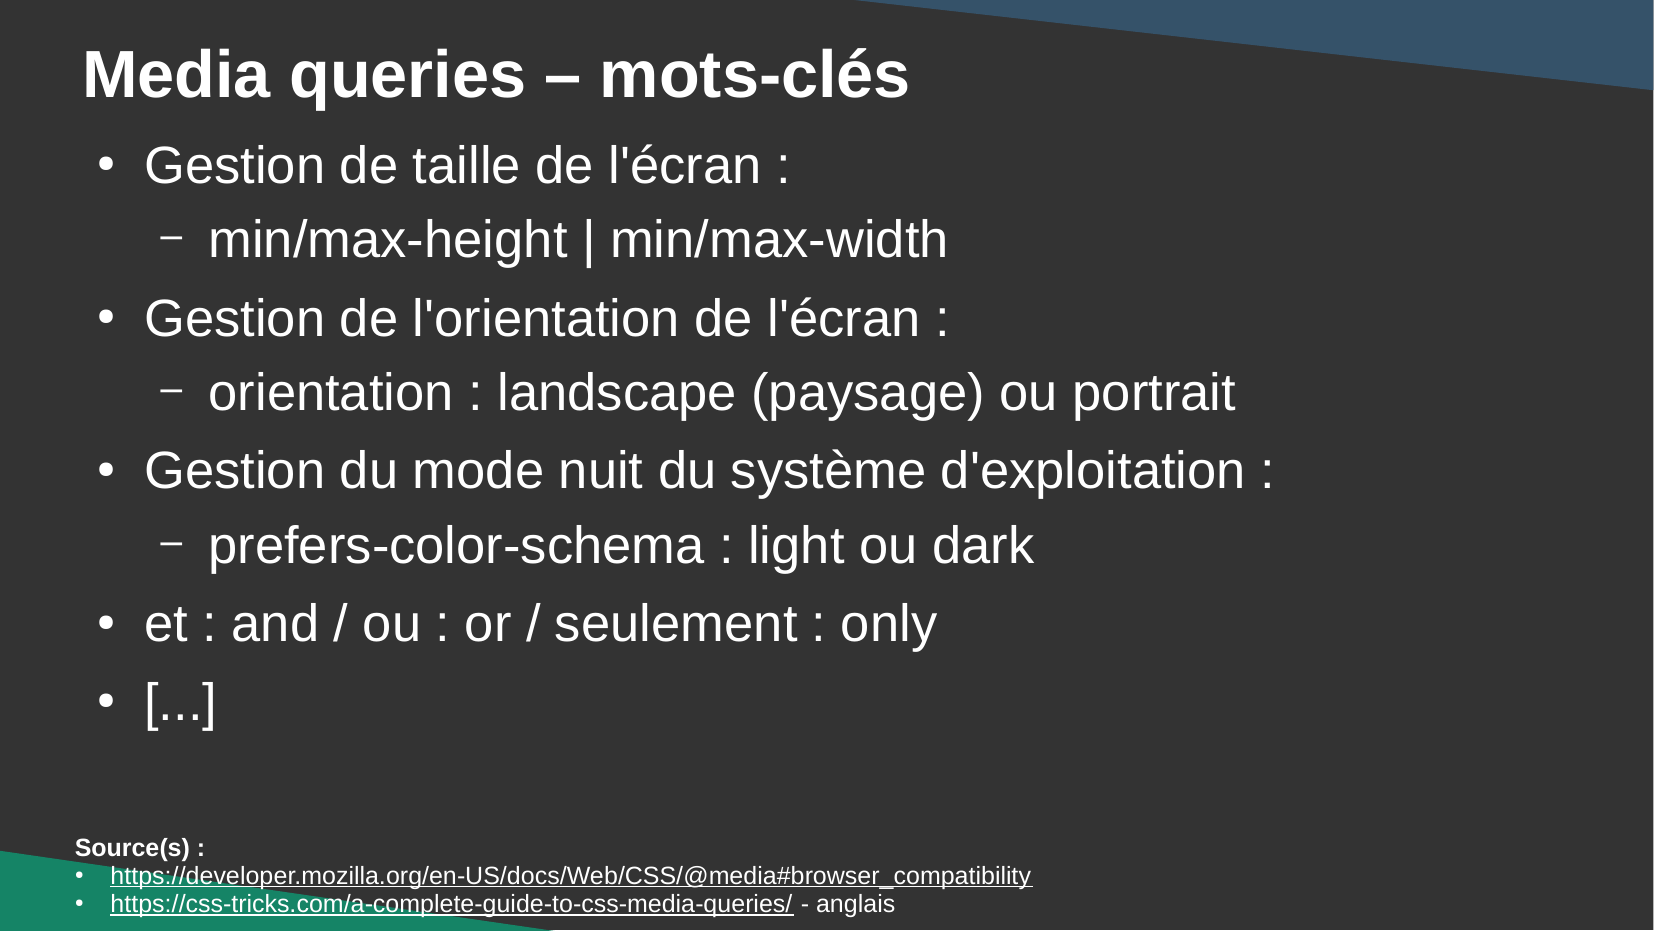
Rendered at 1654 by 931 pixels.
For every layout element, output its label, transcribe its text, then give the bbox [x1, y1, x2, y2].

list Gestion de taille de l'écran : min/max-height | min/max-width Gestion de l'orientation de l'écran : orientation : landscape (paysage) ou portrait Gestion du mode nuit du système d'exploitation : prefers-color-schema : light ou dark et : and / ou : or / seulement : only [...] [80, 135, 1605, 733]
title Media queries – mots-clés [82, 37, 1571, 122]
text_box Source(s) : https://developer.mozilla.org/en-US/docs/Web/CSS/@media#browser_compatibility https://css-tricks.com/a-complete-guide-to-css-media-queries/ - anglais [60, 826, 1546, 926]
text_box [0, 850, 555, 931]
text_box [854, 0, 1654, 91]
